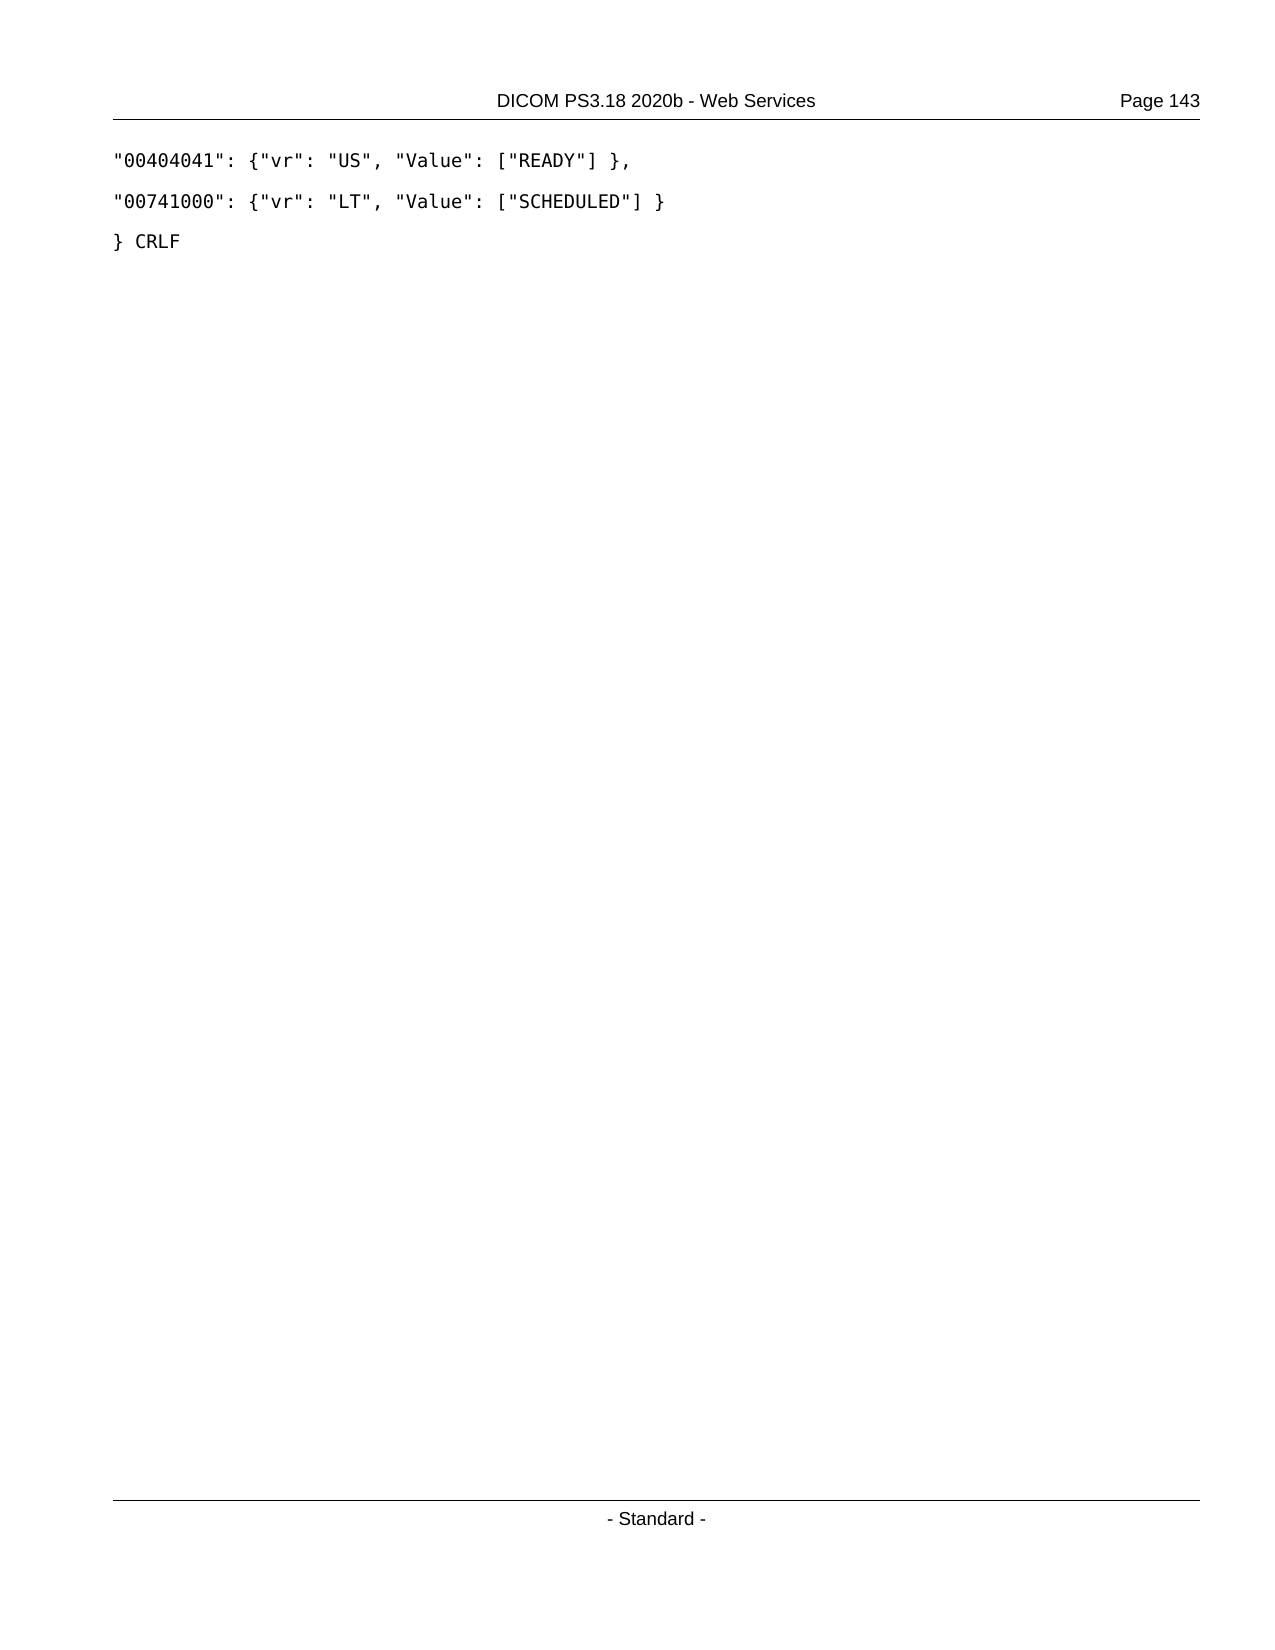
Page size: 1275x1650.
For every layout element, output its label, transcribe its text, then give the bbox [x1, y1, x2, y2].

text "00404041": {"vr": "US", "Value": ["READY"] }, [112, 150, 1200, 172]
text } CRLF [112, 231, 1200, 253]
text "00741000": {"vr": "LT", "Value": ["SCHEDULED"] } [112, 191, 1200, 212]
